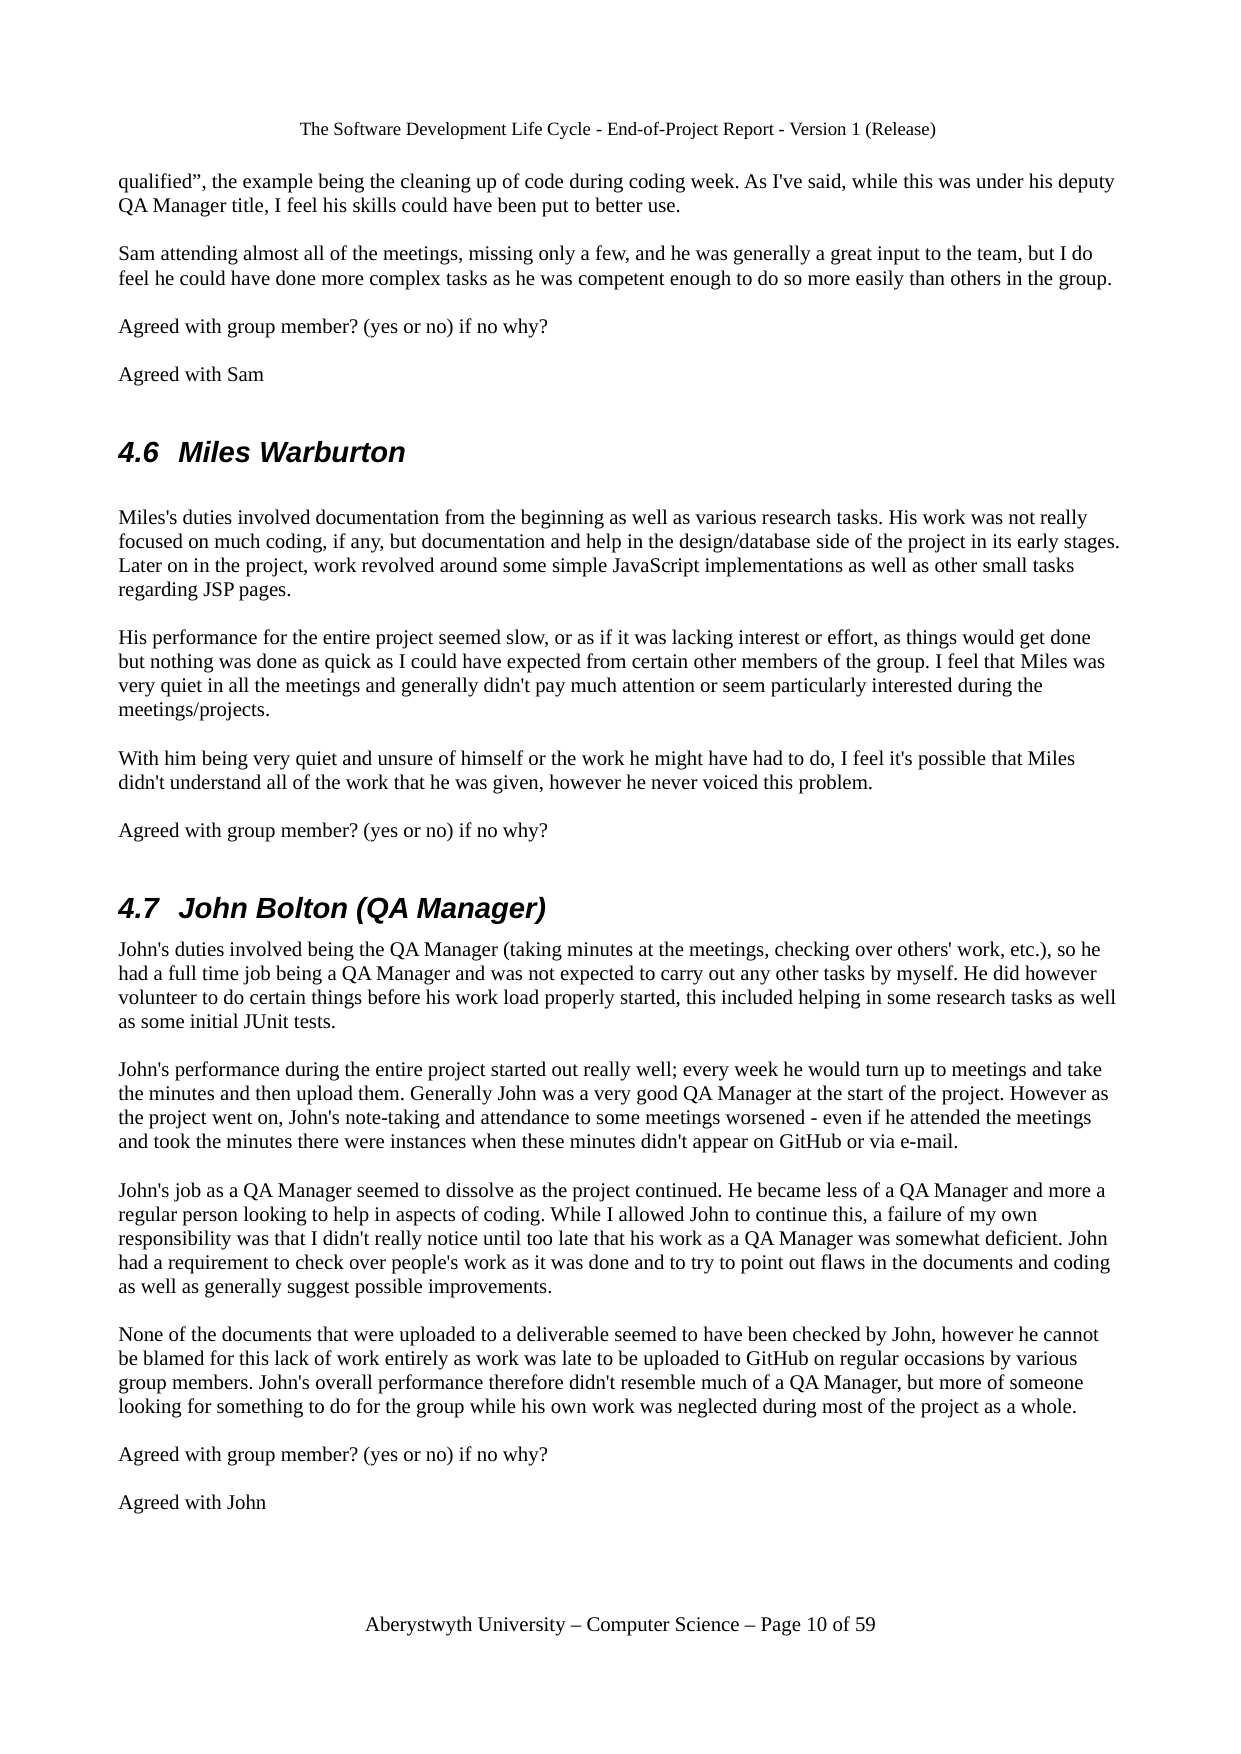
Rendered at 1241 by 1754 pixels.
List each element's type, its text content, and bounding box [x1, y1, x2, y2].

subtitle John Bolton (QA Manager) [118, 891, 1122, 924]
text None of the documents that were uploaded to a deliverable seemed to have been checked by John, however he cannot be blamed for this lack of work entirely as work was late to be uploaded to GitHub on regular occasions by various group members. John's overall performance therefore didn't resemble much of a QA Manager, but more of someone looking for something to do for the group while his own work was neglected during most of the project as a whole. [118, 1322, 1122, 1418]
text Agreed with group member? (yes or no) if no why? [118, 818, 1122, 842]
subtitle Miles Warburton [118, 435, 1122, 468]
text Agreed with Sam [118, 362, 1122, 386]
text Sam attending almost all of the meetings, missing only a few, and he was generally a great input to the team, but I do feel he could have done more complex tasks as he was competent enough to do so more easily than others in the group. [118, 241, 1122, 289]
text Agreed with John [118, 1490, 1122, 1514]
text With him being very quiet and unsure of himself or the work he might have had to do, I feel it's possible that Miles didn't understand all of the work that he was given, however he never voiced this problem. [118, 746, 1122, 794]
text John's duties involved being the QA Manager (taking minutes at the meetings, checking over others' work, etc.), so he had a full time job being a QA Manager and was not expected to carry out any other tasks by myself. He did however volunteer to do certain things before his work load properly started, this included helping in some research tasks as well as some initial JUnit tests. [118, 937, 1122, 1033]
text Agreed with group member? (yes or no) if no why? [118, 313, 1122, 338]
text His performance for the entire project seemed slow, or as if it was lacking interest or effort, as things would get done but nothing was done as quick as I could have expected from certain other members of the group. I feel that Miles was very quiet in all the meetings and generally didn't pay much attention or seem particularly interested during the meetings/projects. [118, 625, 1122, 721]
text John's performance during the entire project started out really well; every week he would turn up to meetings and take the minutes and then upload them. Generally John was a very good QA Manager at the start of the project. However as the project went on, John's note-taking and attendance to some meetings worsened - even if he attended the meetings and took the minutes there were instances when these minutes didn't appear on GitHub or via e-mail. [118, 1057, 1122, 1153]
text Agreed with group member? (yes or no) if no why? [118, 1442, 1122, 1466]
text John's job as a QA Manager seemed to dissolve as the project continued. He became less of a QA Manager and more a regular person looking to help in aspects of coding. While I allowed John to continue this, a failure of my own responsibility was that I didn't really notice until too late that his work as a QA Manager was somewhat deficient. John had a requirement to check over people's work as it was done and to try to point out flaws in the documents and coding as well as generally suggest possible improvements. [118, 1177, 1122, 1298]
text qualified”, the example being the cleaning up of code during coding week. As I've said, while this was under his deputy QA Manager title, I feel his skills could have been put to better use. [118, 169, 1122, 217]
text Miles's duties involved documentation from the beginning as well as various research tasks. His work was not really focused on much coding, if any, but documentation and help in the design/database side of the project in its early stages. Later on in the project, work revolved around some simple JavaScript implementations as well as other small tasks regarding JSP pages. [118, 505, 1122, 601]
